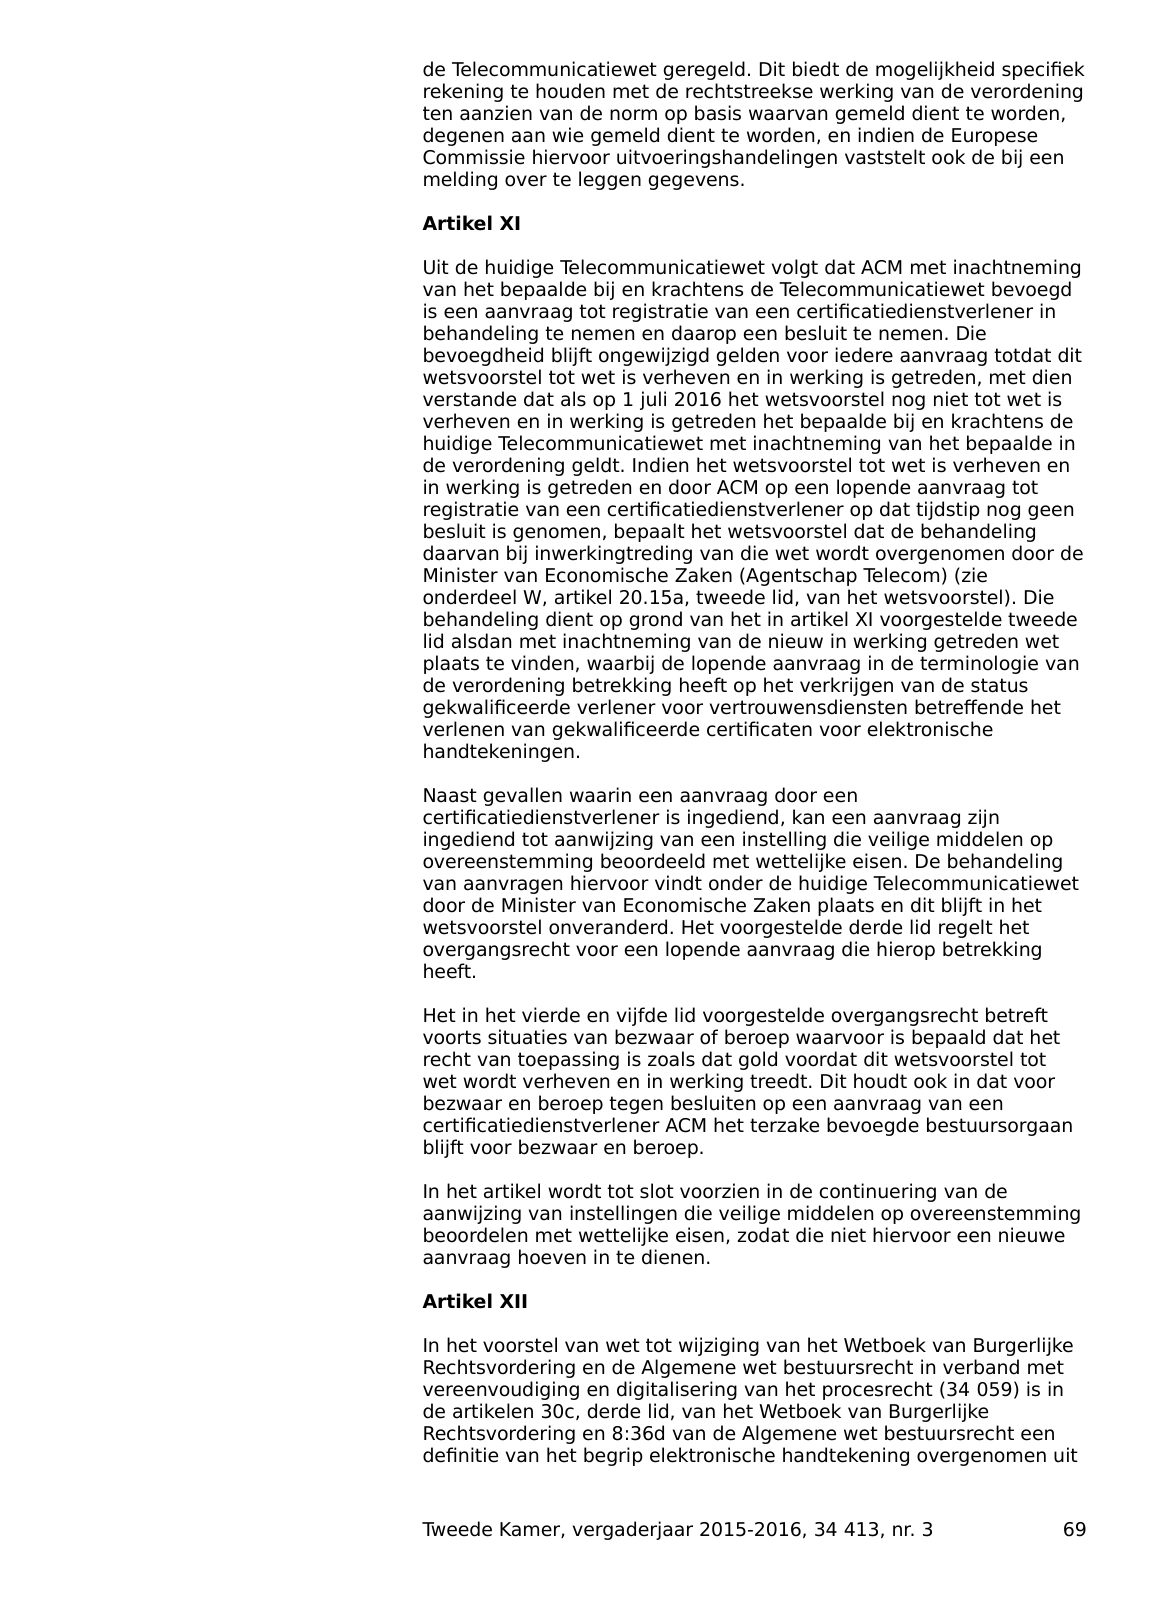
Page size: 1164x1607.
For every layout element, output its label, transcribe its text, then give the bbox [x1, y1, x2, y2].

text Het in het vierde en vijfde lid voorgestelde overgangsrecht betreft voorts situaties van bezwaar of beroep waarvoor is bepaald dat het recht van toepassing is zoals dat gold voordat dit wetsvoorstel tot wet wordt verheven en in werking treedt. Dit houdt ook in dat voor bezwaar en beroep tegen besluiten op een aanvraag van een certificatiedienstverlener ACM het terzake bevoegde bestuursorgaan blijft voor bezwaar en beroep. [422, 1005, 1087, 1159]
subtitle Artikel XII [422, 1291, 1087, 1313]
subtitle Artikel XI [422, 213, 1087, 235]
text Naast gevallen waarin een aanvraag door een certificatiedienstverlener is ingediend, kan een aanvraag zijn ingediend tot aanwijzing van een instelling die veilige middelen op overeenstemming beoordeeld met wettelijke eisen. De behandeling van aanvragen hiervoor vindt onder de huidige Telecommunicatiewet door de Minister van Economische Zaken plaats en dit blijft in het wetsvoorstel onveranderd. Het voorgestelde derde lid regelt het overgangsrecht voor een lopende aanvraag die hierop betrekking heeft. [422, 785, 1087, 983]
text de Telecommunicatiewet geregeld. Dit biedt de mogelijkheid specifiek rekening te houden met de rechtstreekse werking van de verordening ten aanzien van de norm op basis waarvan gemeld dient te worden, degenen aan wie gemeld dient te worden, en indien de Europese Commissie hiervoor uitvoeringshandelingen vaststelt ook de bij een melding over te leggen gegevens. [422, 59, 1087, 191]
text In het voorstel van wet tot wijziging van het Wetboek van Burgerlijke Rechtsvordering en de Algemene wet bestuursrecht in verband met vereenvoudiging en digitalisering van het procesrecht (34 059) is in de artikelen 30c, derde lid, van het Wetboek van Burgerlijke Rechtsvordering en 8:36d van de Algemene wet bestuursrecht een definitie van het begrip elektronische handtekening overgenomen uit [422, 1335, 1087, 1467]
text Uit de huidige Telecommunicatiewet volgt dat ACM met inachtneming van het bepaalde bij en krachtens de Telecommunicatiewet bevoegd is een aanvraag tot registratie van een certificatiedienstverlener in behandeling te nemen en daarop een besluit te nemen. Die bevoegdheid blijft ongewijzigd gelden voor iedere aanvraag totdat dit wetsvoorstel tot wet is verheven en in werking is getreden, met dien verstande dat als op 1 juli 2016 het wetsvoorstel nog niet tot wet is verheven en in werking is getreden het bepaalde bij en krachtens de huidige Telecommunicatiewet met inachtneming van het bepaalde in de verordening geldt. Indien het wetsvoorstel tot wet is verheven en in werking is getreden en door ACM op een lopende aanvraag tot registratie van een certificatiedienstverlener op dat tijdstip nog geen besluit is genomen, bepaalt het wetsvoorstel dat de behandeling daarvan bij inwerkingtreding van die wet wordt overgenomen door de Minister van Economische Zaken (Agentschap Telecom) (zie onderdeel W, artikel 20.15a, tweede lid, van het wetsvoorstel). Die behandeling dient op grond van het in artikel XI voorgestelde tweede lid alsdan met inachtneming van de nieuw in werking getreden wet plaats te vinden, waarbij de lopende aanvraag in de terminologie van de verordening betrekking heeft op het verkrijgen van de status gekwalificeerde verlener voor vertrouwensdiensten betreffende het verlenen van gekwalificeerde certificaten voor elektronische handtekeningen. [422, 257, 1087, 763]
text In het artikel wordt tot slot voorzien in de continuering van de aanwijzing van instellingen die veilige middelen op overeenstemming beoordelen met wettelijke eisen, zodat die niet hiervoor een nieuwe aanvraag hoeven in te dienen. [422, 1181, 1087, 1269]
